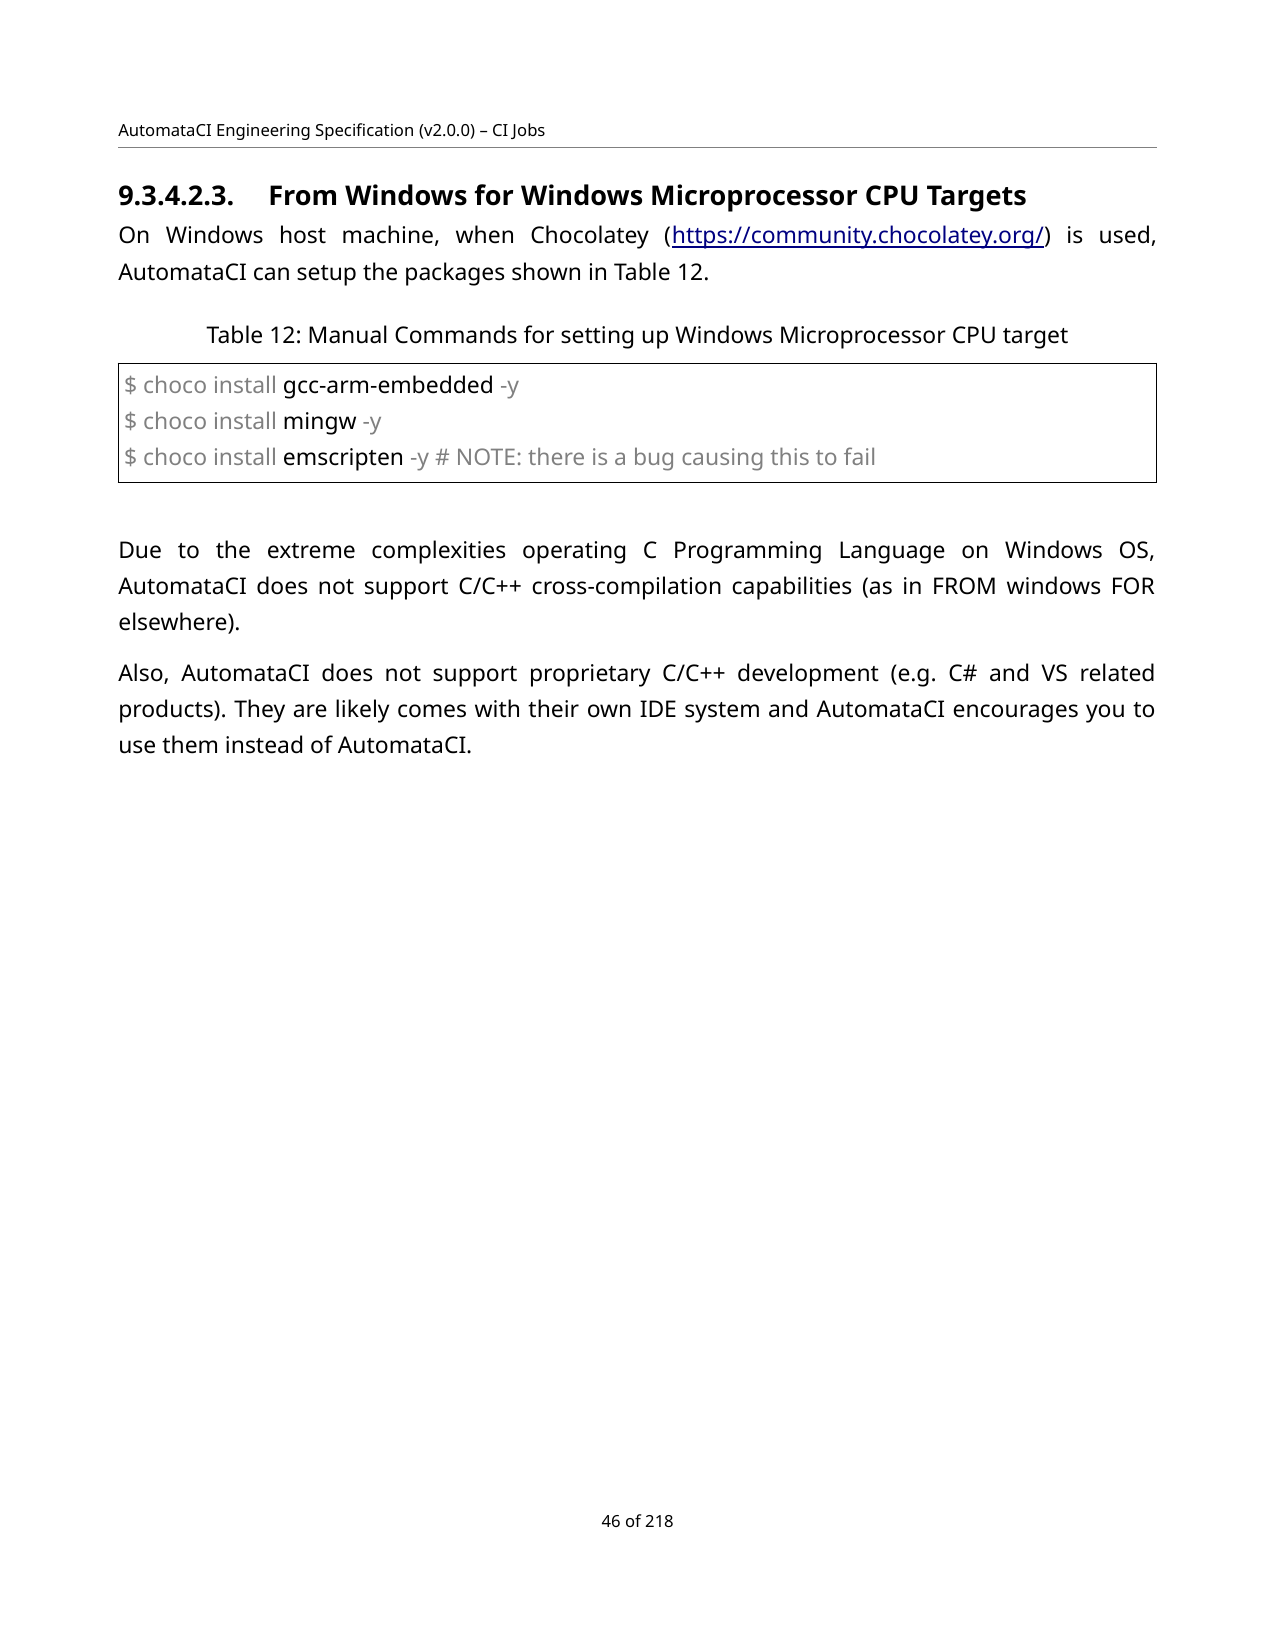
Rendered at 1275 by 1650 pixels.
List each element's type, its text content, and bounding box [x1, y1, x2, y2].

subtitle From Windows for Windows Microprocessor CPU Targets [118, 176, 1157, 213]
text Table 12: Manual Commands for setting up Windows Microprocessor CPU target [118, 319, 1157, 350]
text Also, AutomataCI does not support proprietary C/C++ development (e.g. C# and VS related products). They are likely comes with their own IDE system and AutomataCI encourages you to use them instead of AutomataCI. [118, 657, 1157, 760]
text Due to the extreme complexities operating C Programming Language on Windows OS, AutomataCI does not support C/C++ cross-compilation capabilities (as in FROM windows FOR elsewhere). [118, 534, 1157, 637]
text On Windows host machine, when Chocolatey (https://community.chocolatey.org/) is used, AutomataCI can setup the packages shown in Table 12. [118, 219, 1157, 287]
table_header $ choco install gcc-arm-embedded -y $ choco install mingw -y $ choco install emscripten -y # NOTE: there is a bug causing this to fail [119, 364, 1156, 482]
